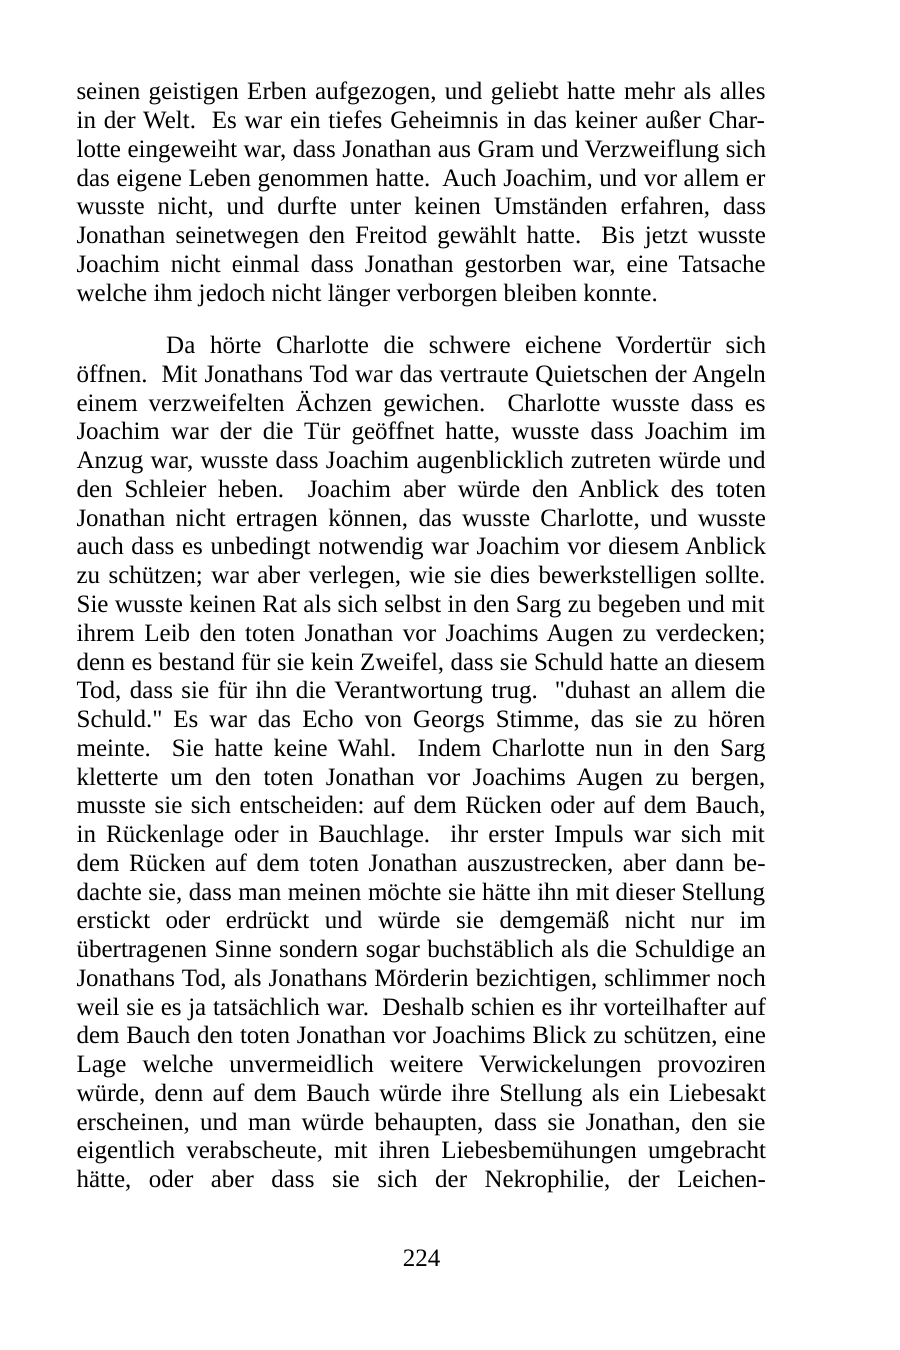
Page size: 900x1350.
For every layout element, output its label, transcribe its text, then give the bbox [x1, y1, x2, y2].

text Da hörte Charlotte die schwere eichene Vordertür sich öffnen. Mit Jonathans Tod war das vertraute Quietschen der Angeln einem verzweifelten Ächzen gewichen. Charlotte wusste dass es Joachim war der die Tür geöffnet hatte, wusste dass Joachim im Anzug war, wusste dass Joachim augenblicklich zutreten würde und den Schleier heben. Joachim aber würde den Anblick des toten Jonathan nicht ertragen können, das wusste Charlotte, und wusste auch dass es unbedingt notwendig war Joachim vor diesem Anblick zu schützen; war aber verlegen, wie sie dies bewerkstelligen sollte. Sie wusste keinen Rat als sich selbst in den Sarg zu begeben und mit ihrem Leib den toten Jonathan vor Joachims Augen zu verdecken; denn es bestand für sie kein Zweifel, dass sie Schuld hatte an diesem Tod, dass sie für ihn die Verantwortung trug. "duhast an allem die Schuld." Es war das Echo von Georgs Stimme, das sie zu hören meinte. Sie hatte keine Wahl. Indem Charlotte nun in den Sarg kletterte um den toten Jonathan vor Joachims Augen zu bergen, musste sie sich entscheiden: auf dem Rücken oder auf dem Bauch, in Rückenlage oder in Bauchlage. ihr erster Impuls war sich mit dem Rücken auf dem toten Jonathan auszustrecken, aber dann be-dachte sie, dass man meinen möchte sie hätte ihn mit dieser Stellung erstickt oder erdrückt und würde sie demgemäß nicht nur im übertragenen Sinne sondern sogar buchstäblich als die Schuldige an Jonathans Tod, als Jonathans Mörderin bezichtigen, schlimmer noch weil sie es ja tatsächlich war. Deshalb schien es ihr vorteilhafter auf dem Bauch den toten Jonathan vor Joachims Blick zu schützen, eine Lage welche unvermeidlich weitere Verwickelungen provoziren würde, denn auf dem Bauch würde ihre Stellung als ein Liebesakt erscheinen, und man würde behaupten, dass sie Jonathan, den sie eigentlich verabscheute, mit ihren Liebesbemühungen umgebracht hätte, oder aber dass sie sich der Nekrophilie, der Leichen- [76, 330, 766, 1193]
text seinen geistigen Erben aufgezogen, und geliebt hatte mehr als alles in der Welt. Es war ein tiefes Geheimnis in das keiner außer Char-lotte eingeweiht war, dass Jonathan aus Gram und Verzweiflung sich das eigene Leben genommen hatte. Auch Joachim, und vor allem er wusste nicht, und durfte unter keinen Umständen erfahren, dass Jonathan seinetwegen den Freitod gewählt hatte. Bis jetzt wusste Joachim nicht einmal dass Jonathan gestorben war, eine Tatsache welche ihm jedoch nicht länger verborgen bleiben konnte. [76, 76, 766, 306]
